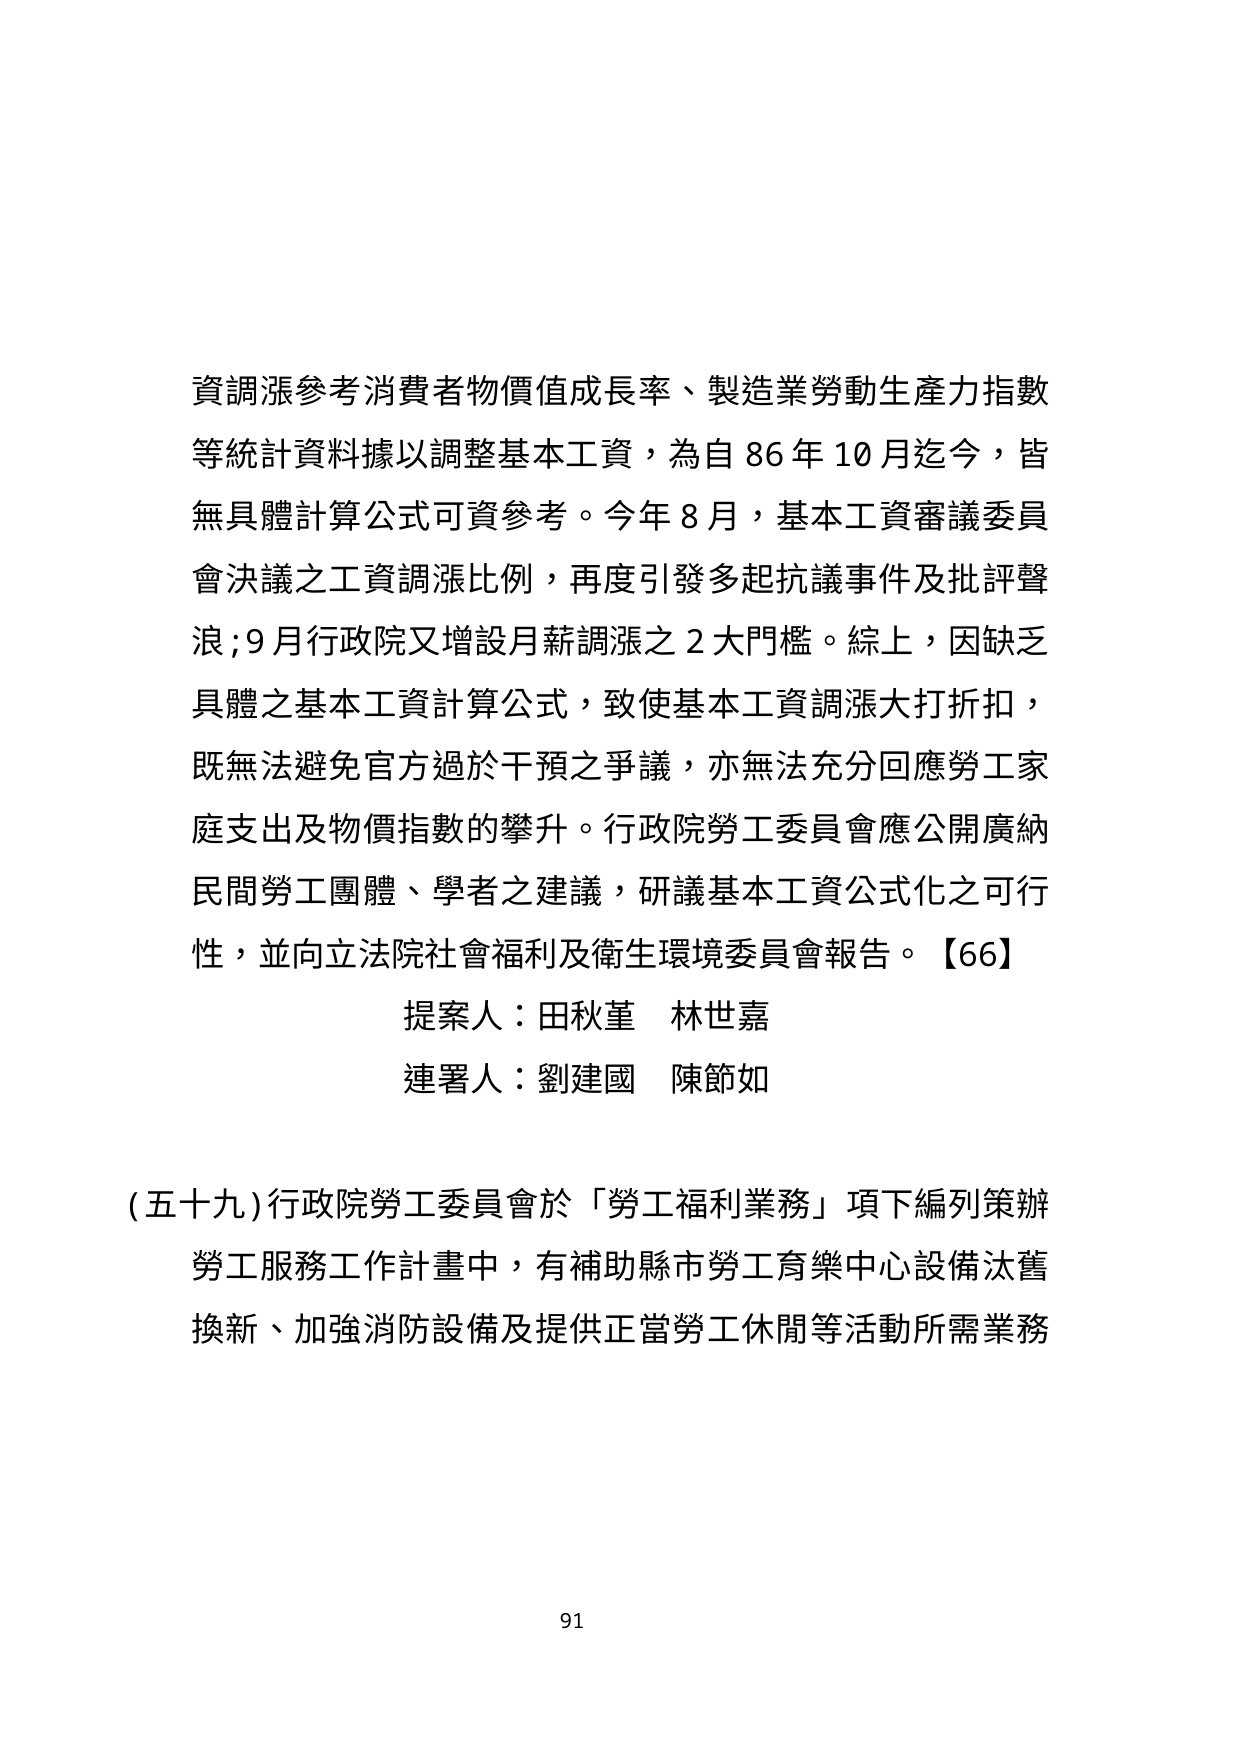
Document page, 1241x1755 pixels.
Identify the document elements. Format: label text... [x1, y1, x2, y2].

text 連署人：劉建國 陳節如 [94, 1035, 1050, 1097]
text 資調漲參考消費者物價值成長率、製造業勞動生產力指數等統計資料據以調整基本工資，為自86年10月迄今，皆無具體計算公式可資參考。今年8月，基本工資審議委員會決議之工資調漲比例，再度引發多起抗議事件及批評聲浪;9月行政院又增設月薪調漲之2大門檻。綜上，因缺乏具體之基本工資計算公式，致使基本工資調漲大打折扣，既無法避免官方過於干預之爭議，亦無法充分回應勞工家庭支出及物價指數的攀升。行政院勞工委員會應公開廣納民間勞工團體、學者之建議，研議基本工資公式化之可行性，並向立法院社會福利及衛生環境委員會報告。【66】 [123, 347, 1050, 972]
text 提案人：田秋堇 林世嘉 [94, 972, 1050, 1035]
text (五十九)行政院勞工委員會於「勞工福利業務」項下編列策辦勞工服務工作計畫中，有補助縣市勞工育樂中心設備汰舊換新、加強消防設備及提供正當勞工休閒等活動所需業務 [123, 1160, 1050, 1347]
